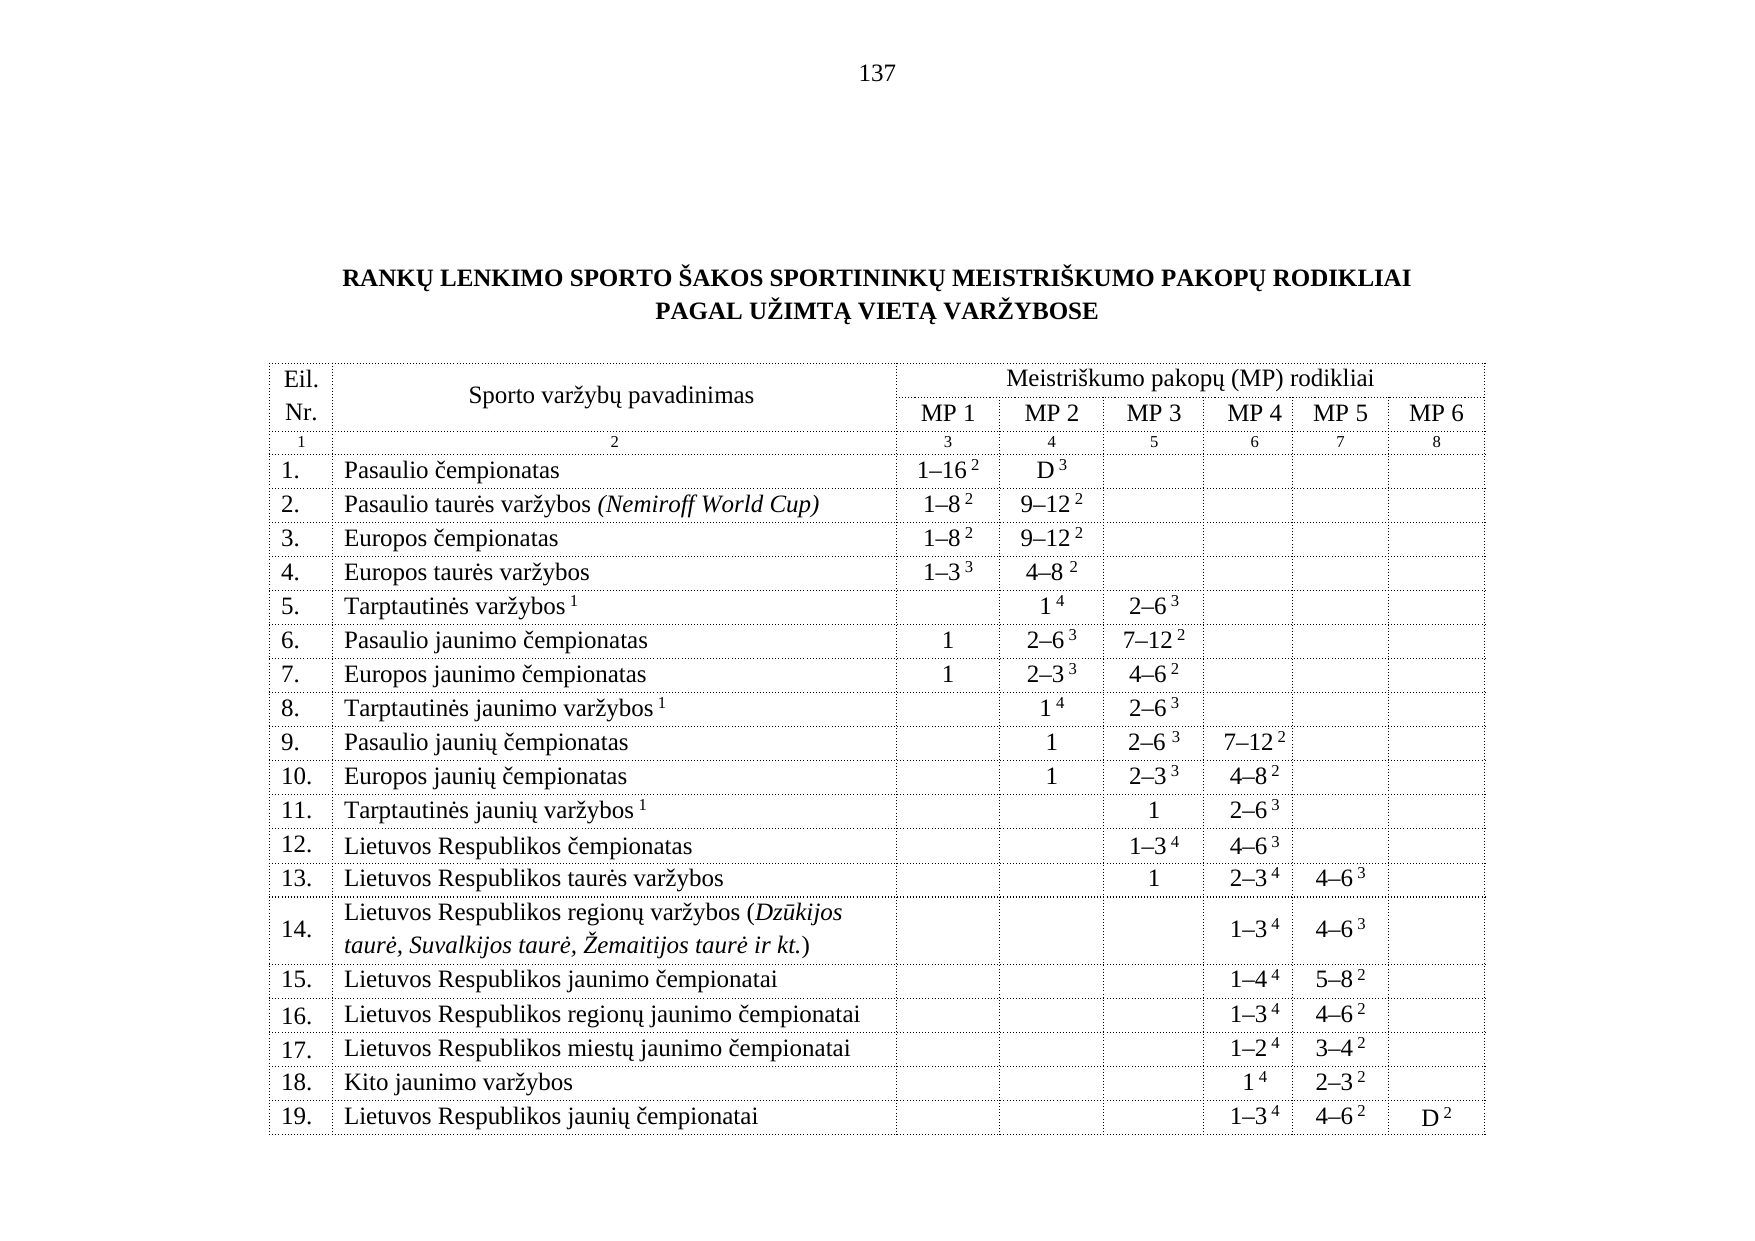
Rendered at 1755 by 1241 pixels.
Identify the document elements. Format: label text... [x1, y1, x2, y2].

table_cell [1104, 964, 1204, 998]
table_cell 2–6 3 [1204, 794, 1292, 828]
table_cell 4 [1000, 431, 1104, 454]
table_cell 9–12 2 [1000, 522, 1104, 556]
table_cell Europos jaunimo čempionatas [333, 658, 896, 692]
table_cell 1–3 4 [1204, 896, 1292, 963]
table_cell 4–6 3 [1204, 828, 1292, 862]
table_cell 1 4 [1000, 590, 1104, 624]
table_cell MP 3 [1104, 397, 1204, 431]
table_header Sporto varžybų pavadinimas [333, 363, 896, 431]
table_cell [1104, 488, 1204, 522]
table_cell 3 [896, 431, 999, 454]
table_cell [896, 964, 999, 998]
table_cell Lietuvos Respublikos jaunimo čempionatai [333, 964, 896, 998]
table_cell 1 [1000, 726, 1104, 760]
table_cell Pasaulio taurės varžybos (Nemiroff World Cup) [333, 488, 896, 522]
table_cell 1 4 [1204, 1066, 1292, 1100]
table_cell [1388, 1066, 1484, 1100]
text PAGAL UŽIMTĄ VIETĄ VARŽYBOSE [118, 296, 1636, 325]
table_cell [1104, 896, 1204, 963]
table_cell 6 [1204, 431, 1292, 454]
table_cell [1204, 488, 1292, 522]
table_cell [1293, 760, 1388, 794]
table_cell 2. [270, 488, 333, 522]
table_cell 9–12 2 [1000, 488, 1104, 522]
table_cell MP 4 [1204, 397, 1292, 431]
table_cell 12. [270, 828, 333, 862]
table_cell 8. [270, 692, 333, 726]
table_cell 5 [1104, 431, 1204, 454]
table_cell [1293, 624, 1388, 658]
table_cell [1000, 794, 1104, 828]
table_cell 7–12 2 [1104, 624, 1204, 658]
table_cell [1388, 488, 1484, 522]
table_cell 1–3 4 [1204, 998, 1292, 1032]
table_cell [1388, 998, 1484, 1032]
text RANKŲ LENKIMO SPORTO ŠAKOS SPORTININKŲ MEISTRIŠKUMO PAKOPŲ RODIKLIAI [118, 263, 1636, 292]
table_cell Lietuvos Respublikos jaunių čempionatai [333, 1100, 896, 1134]
table_cell 1–3 4 [1104, 828, 1204, 862]
table_cell [1293, 658, 1388, 692]
table_cell 1–3 3 [896, 556, 999, 590]
table_cell 4–6 2 [1293, 998, 1388, 1032]
table_cell [896, 998, 999, 1032]
table_cell [1293, 454, 1388, 488]
table_cell 10. [270, 760, 333, 794]
table_cell 14. [270, 896, 333, 963]
table_cell [1104, 556, 1204, 590]
table_cell [1104, 454, 1204, 488]
table_cell [896, 1032, 999, 1066]
table_cell 1 [896, 658, 999, 692]
table_cell 4–8 2 [1204, 760, 1292, 794]
table_cell [896, 863, 999, 896]
table_cell 15. [270, 964, 333, 998]
table_cell 3. [270, 522, 333, 556]
table_cell 4–6 3 [1293, 863, 1388, 896]
table_cell Lietuvos Respublikos čempionatas [333, 828, 896, 862]
table_cell 11. [270, 794, 333, 828]
table_cell Lietuvos Respublikos regionų jaunimo čempionatai [333, 998, 896, 1032]
table_cell Tarptautinės varžybos 1 [333, 590, 896, 624]
table_cell Tarptautinės jaunių varžybos 1 [333, 794, 896, 828]
table_cell 2–6 3 [1104, 590, 1204, 624]
table_cell [1104, 1032, 1204, 1066]
table_cell [1388, 760, 1484, 794]
table_cell 1. [270, 454, 333, 488]
table_cell 1 [1104, 794, 1204, 828]
table_cell 5. [270, 590, 333, 624]
table_cell D 2 [1388, 1100, 1484, 1134]
table_cell [1000, 1066, 1104, 1100]
table_cell [1204, 522, 1292, 556]
table_cell [1204, 454, 1292, 488]
table_cell MP 1 [896, 397, 999, 431]
table_cell [1388, 692, 1484, 726]
table_cell [896, 760, 999, 794]
table_cell [1293, 590, 1388, 624]
table_cell Europos taurės varžybos [333, 556, 896, 590]
table_cell [1104, 1100, 1204, 1134]
table_cell 7 [1293, 431, 1388, 454]
table_cell Tarptautinės jaunimo varžybos 1 [333, 692, 896, 726]
table_cell [1388, 863, 1484, 896]
table_cell [1000, 964, 1104, 998]
table_cell [1388, 556, 1484, 590]
table_cell [896, 1066, 999, 1100]
table_cell 4–6 2 [1293, 1100, 1388, 1134]
table_cell Lietuvos Respublikos regionų varžybos (Dzūkijos taurė, Suvalkijos taurė, Žemaitijos taurė ir kt.) [333, 896, 896, 963]
table_cell [1293, 692, 1388, 726]
table_cell Europos jaunių čempionatas [333, 760, 896, 794]
table_cell [1000, 998, 1104, 1032]
table_cell Pasaulio čempionatas [333, 454, 896, 488]
table_cell 1 [1000, 760, 1104, 794]
table_cell Europos čempionatas [333, 522, 896, 556]
table_cell [1293, 794, 1388, 828]
table_cell [1388, 454, 1484, 488]
table_cell [1293, 556, 1388, 590]
table_cell [1204, 556, 1292, 590]
table_cell 17. [270, 1032, 333, 1066]
table_cell [1104, 1066, 1204, 1100]
table_cell MP 2 [1000, 397, 1104, 431]
table_cell [1204, 692, 1292, 726]
table_cell [1293, 488, 1388, 522]
table_cell [896, 1100, 999, 1134]
table_cell [1388, 522, 1484, 556]
table_cell 4–6 3 [1293, 896, 1388, 963]
table_header Eil. Nr. [270, 363, 333, 431]
table_cell 6. [270, 624, 333, 658]
table_cell 19. [270, 1100, 333, 1134]
table_cell 1 4 [1000, 692, 1104, 726]
table_cell [1000, 1032, 1104, 1066]
table_cell Pasaulio jaunimo čempionatas [333, 624, 896, 658]
table_cell 2–6 3 [1000, 624, 1104, 658]
table_cell 18. [270, 1066, 333, 1100]
table_cell [1388, 896, 1484, 963]
table_cell [1388, 726, 1484, 760]
table_cell Kito jaunimo varžybos [333, 1066, 896, 1100]
table_cell 3–4 2 [1293, 1032, 1388, 1066]
table_cell 1 [270, 431, 333, 454]
table_cell 2–3 3 [1000, 658, 1104, 692]
table_cell [1388, 964, 1484, 998]
table_cell 4. [270, 556, 333, 590]
table_cell 2–6 3 [1104, 692, 1204, 726]
table_cell [1293, 828, 1388, 862]
table_cell 1–3 4 [1204, 1100, 1292, 1134]
table_cell 8 [1388, 431, 1484, 454]
table_cell [1000, 828, 1104, 862]
table_cell 5–8 2 [1293, 964, 1388, 998]
table_cell 1–16 2 [896, 454, 999, 488]
table_cell 1–4 4 [1204, 964, 1292, 998]
table_cell 1–8 2 [896, 522, 999, 556]
table_cell [896, 794, 999, 828]
table_cell [1000, 896, 1104, 963]
table_cell [896, 828, 999, 862]
table_cell 1 [896, 624, 999, 658]
table_cell [1104, 522, 1204, 556]
table_cell [896, 726, 999, 760]
table_cell 2 [333, 431, 896, 454]
table_header Meistriškumo pakopų (MP) rodikliai [896, 363, 1484, 397]
table_cell 2–3 2 [1293, 1066, 1388, 1100]
table_cell D 3 [1000, 454, 1104, 488]
table_cell 9. [270, 726, 333, 760]
table_cell Pasaulio jaunių čempionatas [333, 726, 896, 760]
table_cell [1204, 590, 1292, 624]
table_cell 7–12 2 [1204, 726, 1292, 760]
table_cell 1–8 2 [896, 488, 999, 522]
table_cell [1388, 624, 1484, 658]
table_cell [1104, 998, 1204, 1032]
table_cell [1293, 522, 1388, 556]
table_cell 4–6 2 [1104, 658, 1204, 692]
table_cell 2–3 3 [1104, 760, 1204, 794]
table_cell [1204, 624, 1292, 658]
table_cell 13. [270, 863, 333, 896]
table_cell [1293, 726, 1388, 760]
table_cell 2–3 4 [1204, 863, 1292, 896]
table_cell 4–8 2 [1000, 556, 1104, 590]
table_cell [1204, 658, 1292, 692]
table_cell [1388, 658, 1484, 692]
table_cell [896, 590, 999, 624]
table_cell [1388, 828, 1484, 862]
table_cell [1000, 1100, 1104, 1134]
table_cell 2–6 3 [1104, 726, 1204, 760]
table_cell 16. [270, 998, 333, 1032]
table_cell 1–2 4 [1204, 1032, 1292, 1066]
table_cell [896, 692, 999, 726]
table_cell [896, 896, 999, 963]
table_cell 1 [1104, 863, 1204, 896]
table_cell [1000, 863, 1104, 896]
table_cell Lietuvos Respublikos miestų jaunimo čempionatai [333, 1032, 896, 1066]
table_cell MP 6 [1388, 397, 1484, 431]
table_cell [1388, 1032, 1484, 1066]
table_cell 7. [270, 658, 333, 692]
table_cell [1388, 590, 1484, 624]
table_cell [1388, 794, 1484, 828]
table_cell MP 5 [1293, 397, 1388, 431]
table_cell Lietuvos Respublikos taurės varžybos [333, 863, 896, 896]
